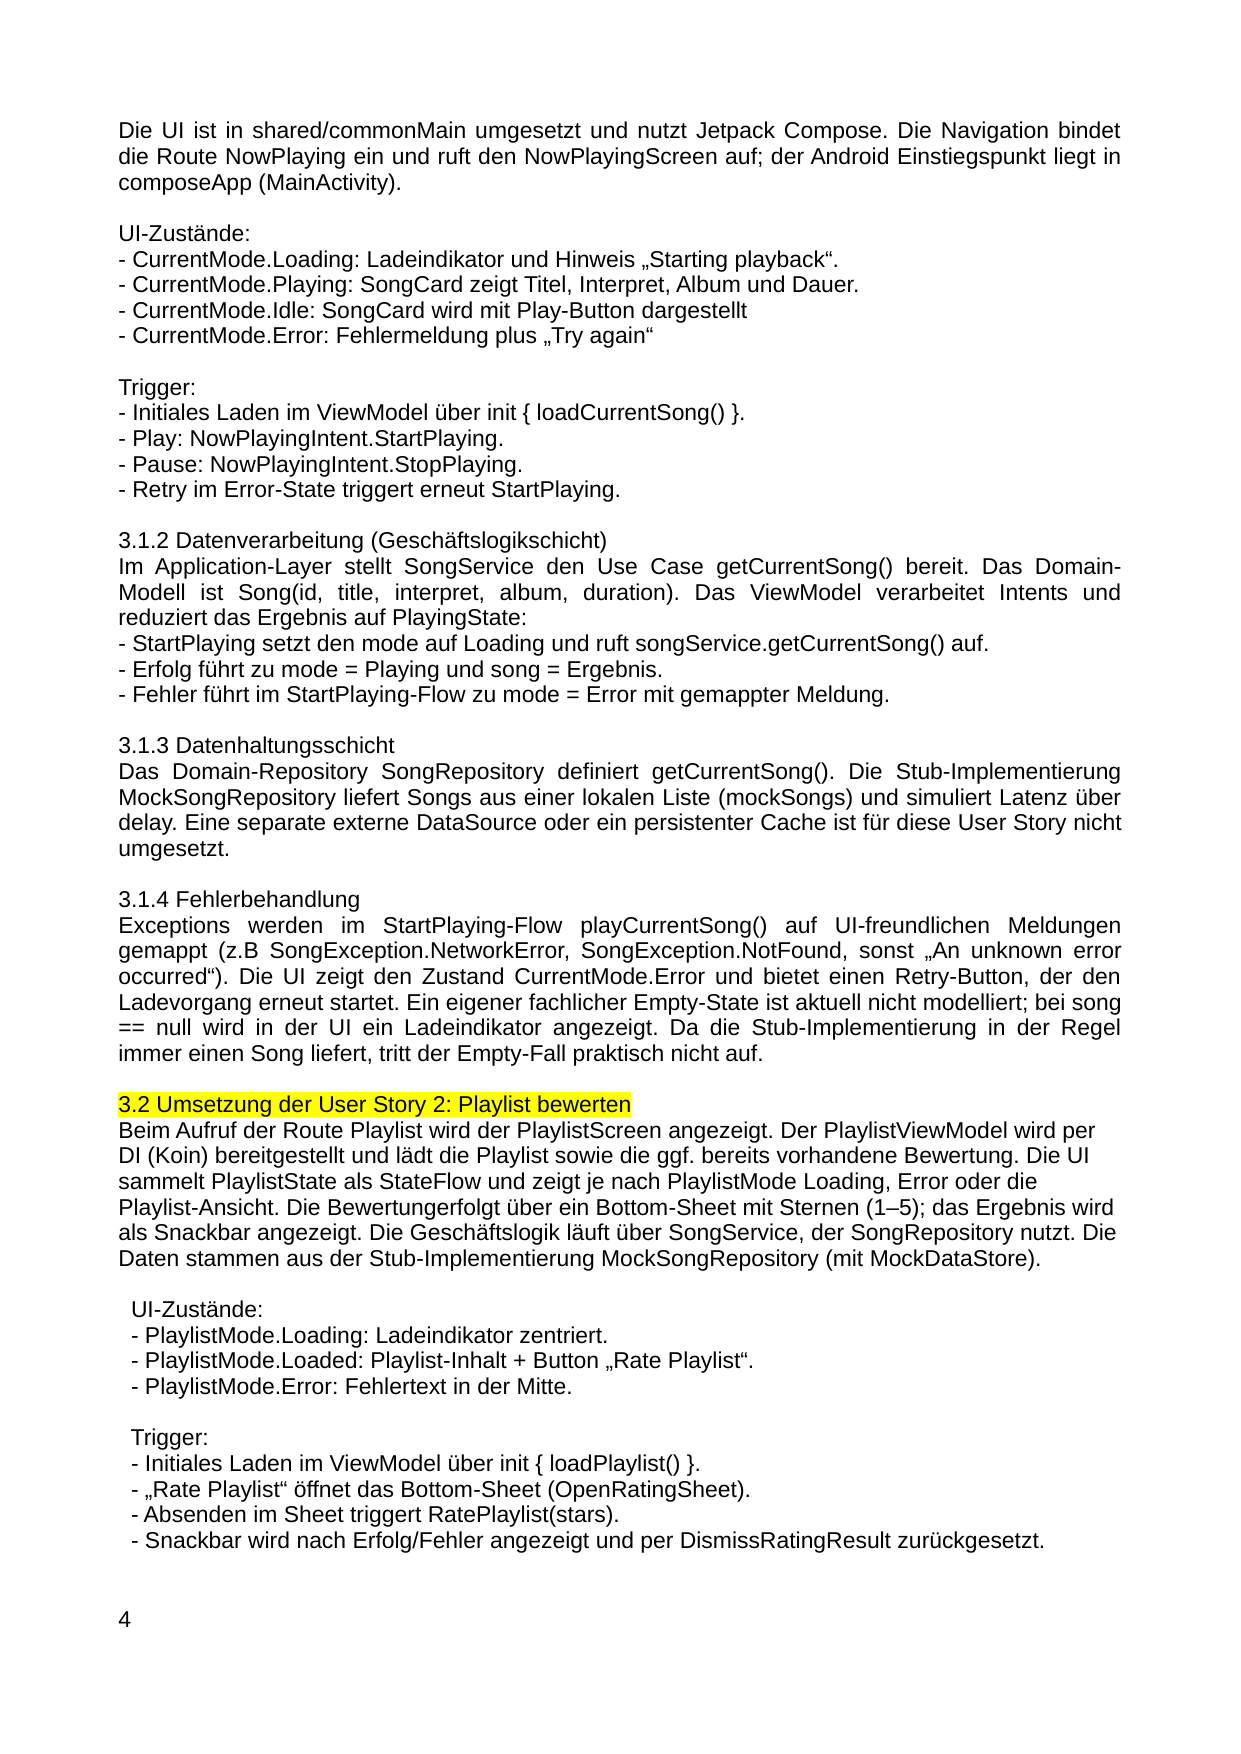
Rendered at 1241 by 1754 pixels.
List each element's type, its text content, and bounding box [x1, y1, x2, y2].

text - Pause: NowPlayingIntent.StopPlaying. [118, 451, 1122, 477]
text - „Rate Playlist“ öffnet das Bottom‑Sheet (OpenRatingSheet). [118, 1476, 1122, 1502]
text - PlaylistMode.Loaded: Playlist‑Inhalt + Button „Rate Playlist“. [118, 1348, 1122, 1374]
text - Initiales Laden im ViewModel über init { loadCurrentSong() }. [118, 400, 1122, 426]
text - CurrentMode.Playing: SongCard zeigt Titel, Interpret, Album und Dauer. - CurrentMode.Idle: SongCard wird mit Play-Button dargestellt [118, 272, 1122, 323]
text Das Domain-Repository SongRepository definiert getCurrentSong(). Die Stub-Implementierung MockSongRepository liefert Songs aus einer lokalen Liste (mockSongs) und simuliert Latenz über delay. Eine separate externe DataSource oder ein persistenter Cache ist für diese User Story nicht umgesetzt. [118, 759, 1122, 861]
text Die UI ist in shared/commonMain umgesetzt und nutzt Jetpack Compose. Die Navigation bindet die Route NowPlaying ein und ruft den NowPlayingScreen auf; der Android Einstiegspunkt liegt in composeApp (MainActivity). [118, 118, 1122, 195]
text Im Application-Layer stellt SongService den Use Case getCurrentSong() bereit. Das Domain-Modell ist Song(id, title, interpret, album, duration). Das ViewModel verarbeitet Intents und reduziert das Ergebnis auf PlayingState: - StartPlaying setzt den mode auf Loading und ruft songService.getCurrentSong() auf. - Erfolg führt zu mode = Playing und song = Ergebnis. - Fehler führt im StartPlaying-Flow zu mode = Error mit gemappter Meldung. [118, 554, 1122, 733]
text Beim Aufruf der Route Playlist wird der PlaylistScreen angezeigt. Der PlaylistViewModel wird per DI (Koin) bereitgestellt und lädt die Playlist sowie die ggf. bereits vorhandene Bewertung. Die UI sammelt PlaylistState als StateFlow und zeigt je nach PlaylistMode Loading, Error oder die Playlist‑Ansicht. Die Bewertungerfolgt über ein Bottom‑Sheet mit Sternen (1–5); das Ergebnis wird als Snackbar angezeigt. Die Geschäftslogik läuft über SongService, der SongRepository nutzt. Die Daten stammen aus der Stub‑Implementierung MockSongRepository (mit MockDataStore). [118, 1117, 1122, 1271]
text UI-Zustände: [118, 221, 1122, 246]
text - Play: NowPlayingIntent.StartPlaying. [118, 426, 1122, 451]
text - CurrentMode.Loading: Ladeindikator und Hinweis „Starting playback“. [118, 246, 1122, 272]
text UI‑Zustände: [118, 1271, 1122, 1322]
text 3.1.2 Datenverarbeitung (Geschäftslogikschicht) [118, 528, 1122, 554]
text - PlaylistMode.Error: Fehlertext in der Mitte. [118, 1374, 1122, 1399]
text 3.1.4 Fehlerbehandlung [118, 887, 1122, 912]
text - PlaylistMode.Loading: Ladeindikator zentriert. [118, 1322, 1122, 1348]
text Trigger: [118, 1425, 1122, 1451]
text Trigger: [118, 374, 1122, 400]
text - CurrentMode.Error: Fehlermeldung plus „Try again“ [118, 323, 1122, 349]
text 3.1.3 Datenhaltungsschicht [118, 733, 1122, 759]
text 3.2 Umsetzung der User Story 2: Playlist bewerten [118, 1092, 1122, 1117]
text - Retry im Error-State triggert erneut StartPlaying. [118, 477, 1122, 502]
text Exceptions werden im StartPlaying-Flow playCurrentSong() auf UI-freundlichen Meldungen gemappt (z.B SongException.NetworkError, SongException.NotFound, sonst „An unknown error occurred“). Die UI zeigt den Zustand CurrentMode.Error und bietet einen Retry-Button, der den Ladevorgang erneut startet. Ein eigener fachlicher Empty-State ist aktuell nicht modelliert; bei song == null wird in der UI ein Ladeindikator angezeigt. Da die Stub-Implementierung in der Regel immer einen Song liefert, tritt der Empty-Fall praktisch nicht auf. [118, 912, 1122, 1066]
text - Initiales Laden im ViewModel über init { loadPlaylist() }. [118, 1451, 1122, 1476]
text - Absenden im Sheet triggert RatePlaylist(stars). [118, 1502, 1122, 1527]
text - Snackbar wird nach Erfolg/Fehler angezeigt und per DismissRatingResult zurückgesetzt. [118, 1527, 1122, 1553]
